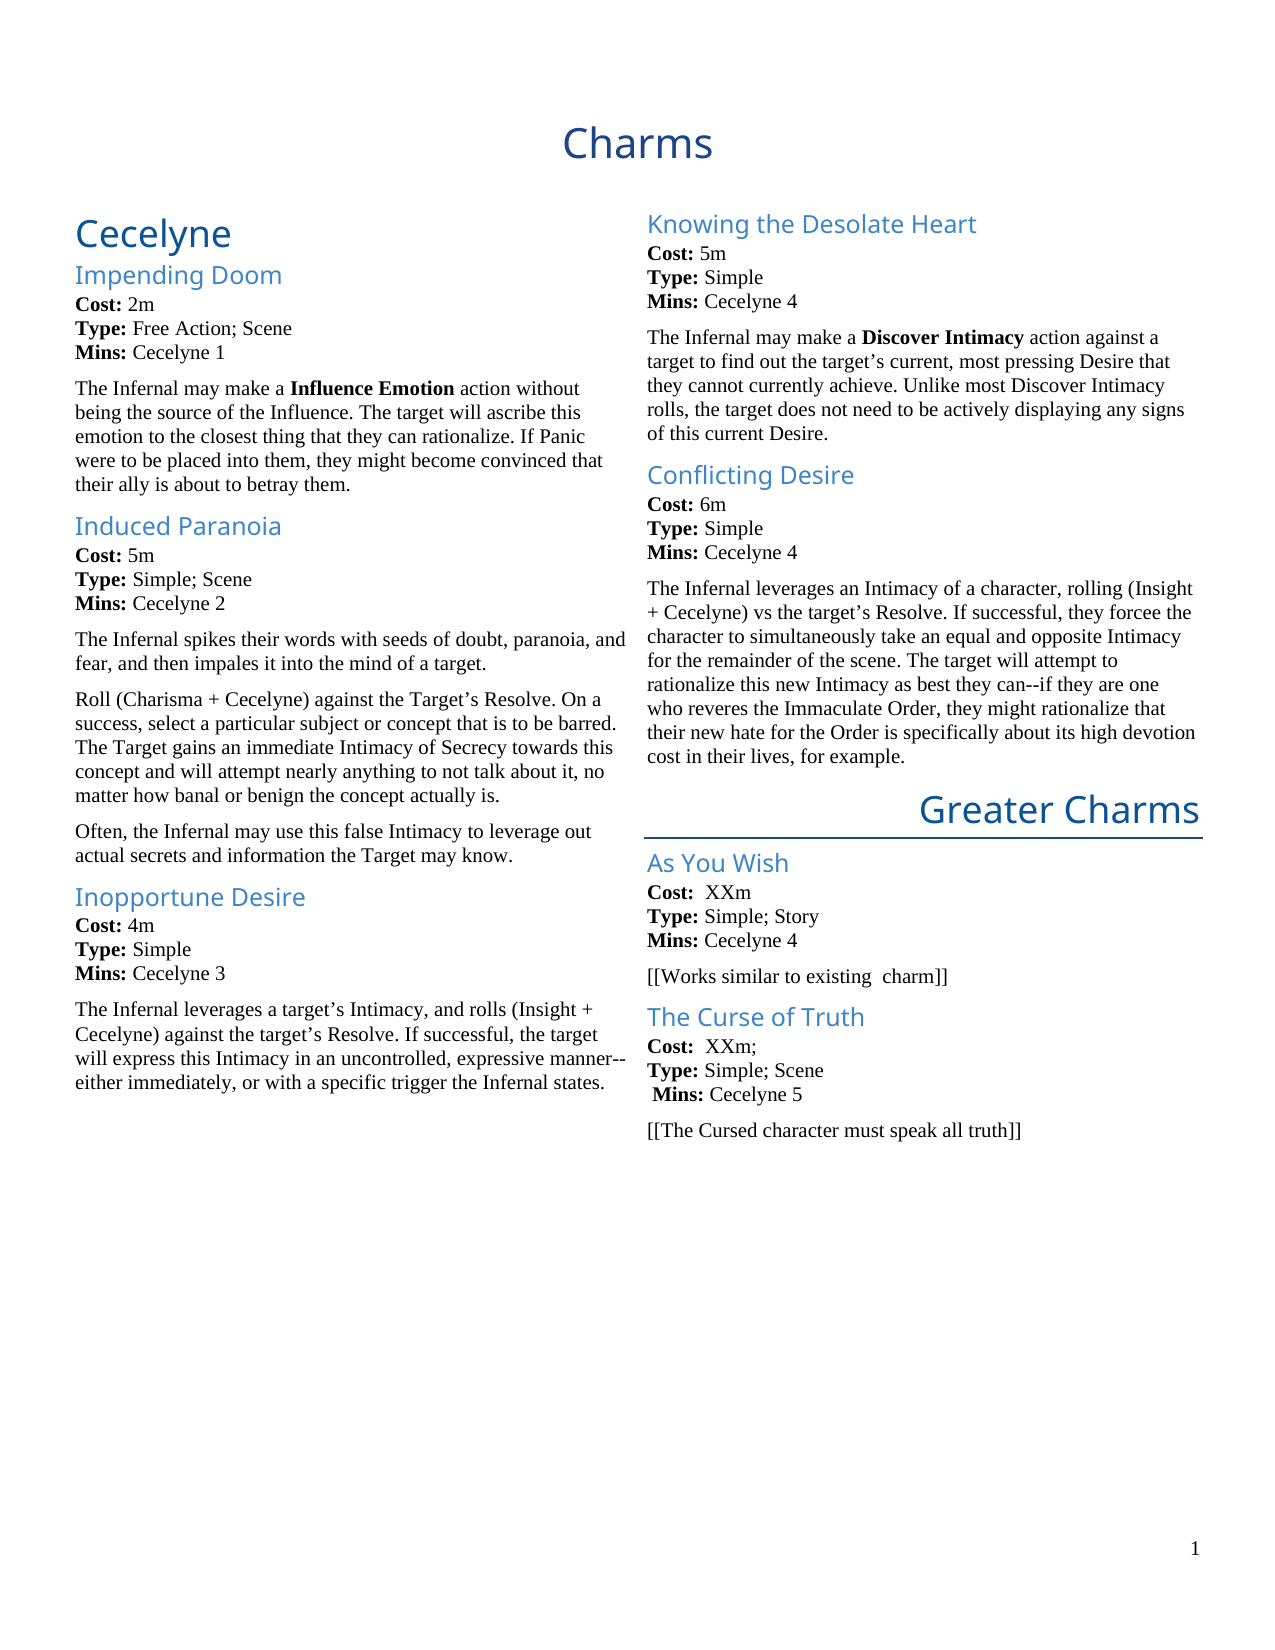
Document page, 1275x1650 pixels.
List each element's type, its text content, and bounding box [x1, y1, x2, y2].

text Cost: 4m Type: Simple Mins: Cecelyne 3 [75, 913, 628, 985]
subtitle Conflicting Desire [647, 457, 1200, 491]
text The Infernal spikes their words with seeds of doubt, paranoia, and fear, and then impales it into the mind of a target. [75, 627, 628, 675]
text The Infernal may make a Influence Emotion action without being the source of the Influence. The target will ascribe this emotion to the closest thing that they can rationalize. If Panic were to be placed into them, they might become convinced that their ally is about to betray them. [75, 376, 628, 496]
text Often, the Infernal may use this false Intimacy to leverage out actual secrets and information the Target may know. [75, 819, 628, 867]
subtitle Cecelyne [75, 207, 628, 258]
subtitle As You Wish [647, 846, 1200, 879]
text The Infernal leverages a target’s Intimacy, and rolls (Insight + Cecelyne) against the target’s Resolve. If successful, the target will express this Intimacy in an uncontrolled, expressive manner--either immediately, or with a specific trigger the Infernal states. [75, 997, 628, 1094]
text Cost: XXm; Type: Simple; Scene Mins: Cecelyne 5 [647, 1034, 1200, 1106]
subtitle Induced Paranoia [75, 508, 628, 542]
subtitle Greater Charms [644, 780, 1203, 837]
text Roll (Charisma + Cecelyne) against the Target’s Resolve. On a success, select a particular subject or concept that is to be barred. The Target gains an immediate Intimacy of Secrecy towards this concept and will attempt nearly anything to not talk about it, no matter how banal or benign the concept actually is. [75, 687, 628, 807]
text Cost: 5m Type: Simple Mins: Cecelyne 4 [647, 241, 1200, 313]
text Cost: 5m Type: Simple; Scene Mins: Cecelyne 2 [75, 542, 628, 615]
subtitle Impending Doom [75, 258, 628, 292]
text [[Works similar to existing charm]] [647, 964, 1200, 988]
subtitle Inopportune Desire [75, 879, 628, 913]
subtitle Knowing the Desolate Heart [647, 207, 1200, 241]
text The Infernal may make a Discover Intimacy action against a target to find out the target’s current, most pressing Desire that they cannot currently achieve. Unlike most Discover Intimacy rolls, the target does not need to be actively displaying any signs of this current Desire. [647, 325, 1200, 445]
text The Infernal leverages an Intimacy of a character, rolling (Insight + Cecelyne) vs the target’s Resolve. If successful, they forcee the character to simultaneously take an equal and opposite Intimacy for the remainder of the scene. The target will attempt to rationalize this new Intimacy as best they can--if they are one who reveres the Immaculate Order, they might rationalize that their new hate for the Order is specifically about its high devotion cost in their lives, for example. [647, 576, 1200, 768]
text Cost: 6m Type: Simple Mins: Cecelyne 4 [647, 491, 1200, 564]
text Cost: 2m Type: Free Action; Scene Mins: Cecelyne 1 [75, 292, 628, 364]
text Cost: XXm Type: Simple; Story Mins: Cecelyne 4 [647, 879, 1200, 952]
subtitle The Curse of Truth [647, 1000, 1200, 1034]
text [[The Cursed character must speak all truth]] [647, 1118, 1200, 1142]
subtitle Charms [75, 114, 1200, 171]
